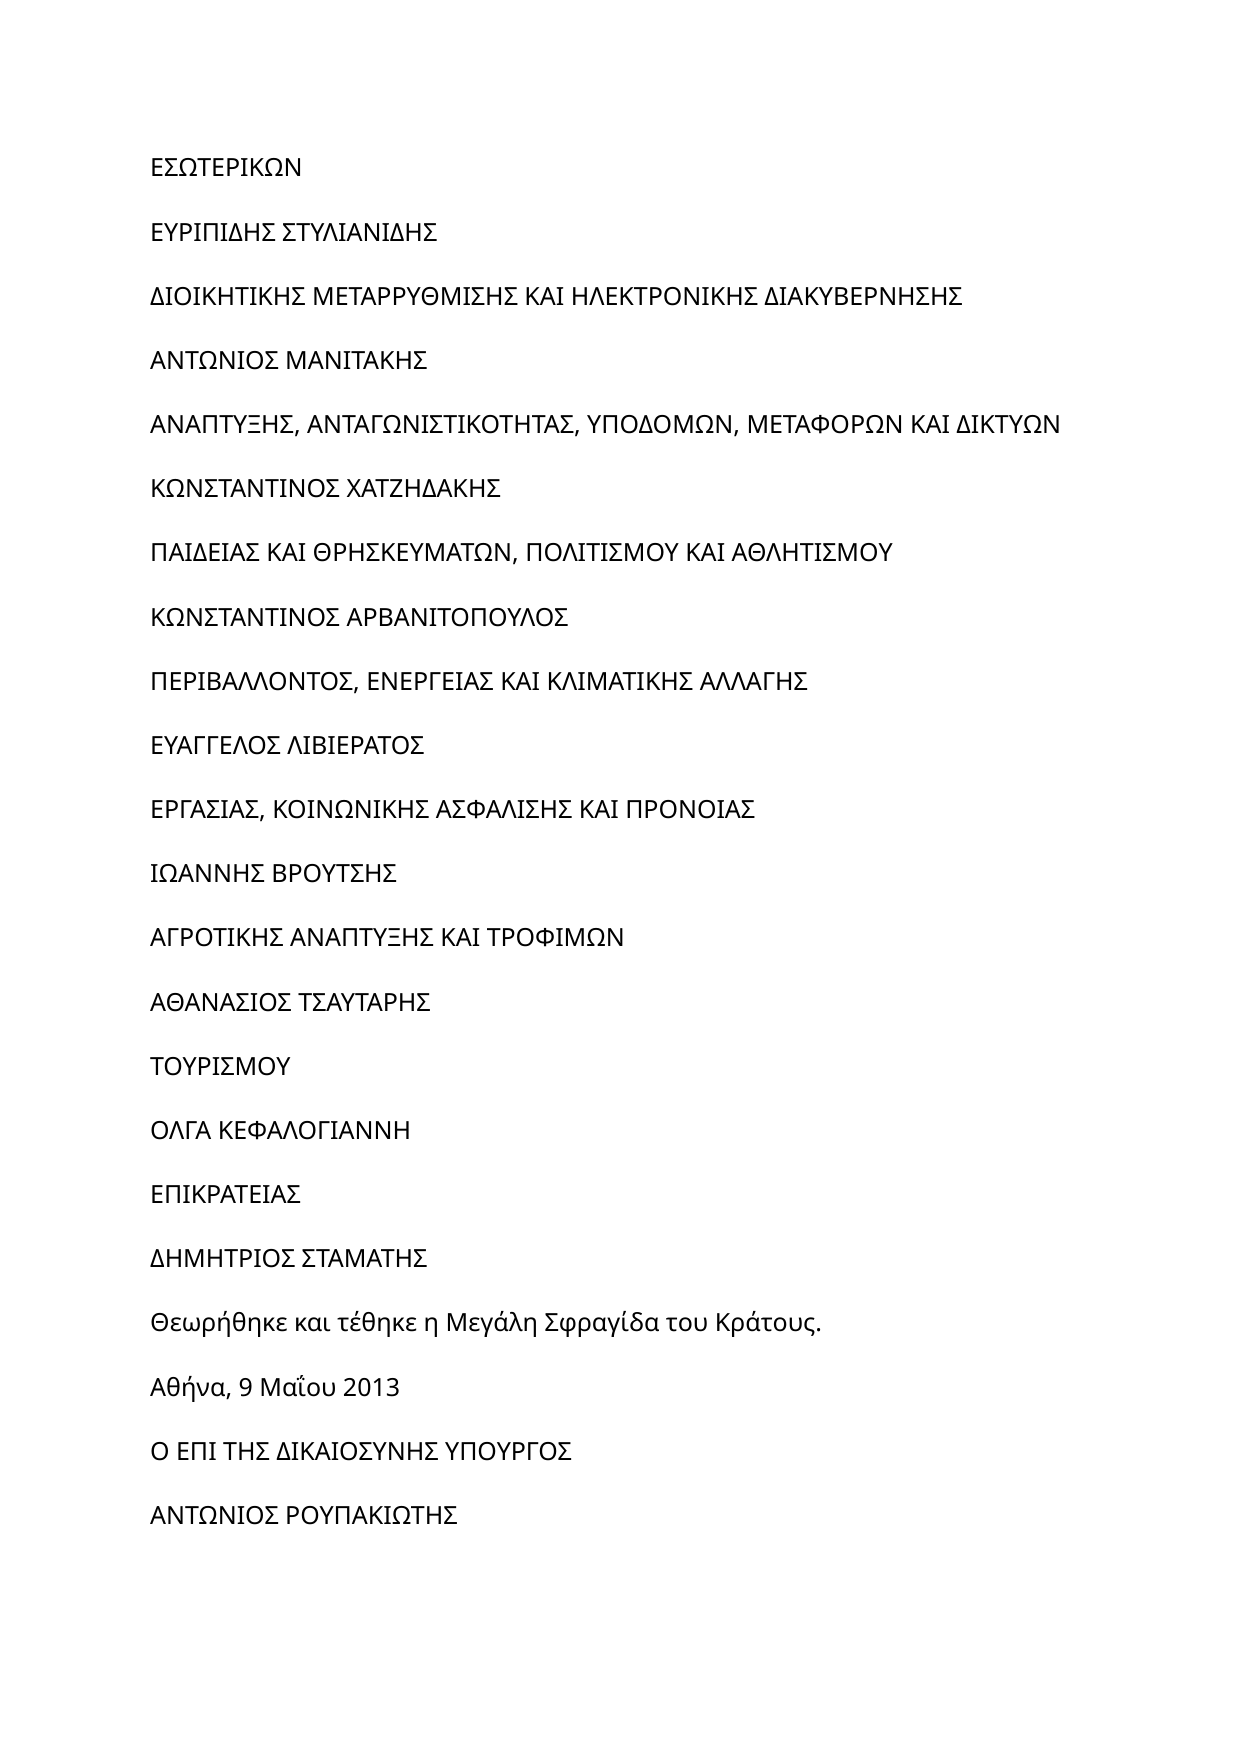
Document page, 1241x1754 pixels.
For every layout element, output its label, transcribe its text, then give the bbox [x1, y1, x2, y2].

text ΑΓΡΟΤΙΚΗΣ ΑΝΑΠΤΥΞΗΣ ΚΑΙ ΤΡΟΦΙΜΩΝ [150, 920, 1090, 954]
text ΙΩΑΝΝΗΣ ΒΡΟΥΤΣΗΣ [150, 856, 1090, 890]
text ΑΝΤΩΝΙΟΣ ΡΟΥΠΑΚΙΩΤΗΣ [150, 1497, 1090, 1532]
text ΟΛΓΑ ΚΕΦΑΛΟΓΙΑΝΝΗ [150, 1112, 1090, 1147]
text ΑΝΤΩΝΙΟΣ ΜΑΝΙΤΑΚΗΣ [150, 342, 1090, 377]
text ΠΑΙΔΕΙΑΣ ΚΑΙ ΘΡΗΣΚΕΥΜΑΤΩΝ, ΠΟΛΙΤΙΣΜΟΥ ΚΑΙ ΑΘΛΗΤΙΣΜΟΥ [150, 535, 1090, 569]
text Αθήνα, 9 Μαΐου 2013 [150, 1369, 1090, 1403]
text Θεωρήθηκε και τέθηκε η Μεγάλη Σφραγίδα του Κράτους. [150, 1305, 1090, 1339]
text ΕΥΑΓΓΕΛΟΣ ΛΙΒΙΕΡΑΤΟΣ [150, 727, 1090, 762]
text ΕΡΓΑΣΙΑΣ, ΚΟΙΝΩΝΙΚΗΣ ΑΣΦΑΛΙΣΗΣ ΚΑΙ ΠΡΟΝΟΙΑΣ [150, 792, 1090, 826]
text ΔΗΜΗΤΡΙΟΣ ΣΤΑΜΑΤΗΣ [150, 1241, 1090, 1275]
text ΚΩΝΣΤΑΝΤΙΝΟΣ ΧΑΤΖΗΔΑΚΗΣ [150, 471, 1090, 505]
text ΑΝΑΠΤΥΞΗΣ, ΑΝΤΑΓΩΝΙΣΤΙΚΟΤΗΤΑΣ, ΥΠΟΔΟΜΩΝ, ΜΕΤΑΦΟΡΩΝ ΚΑΙ ΔΙΚΤΥΩΝ [150, 407, 1090, 441]
text ΔΙΟΙΚΗΤΙΚΗΣ ΜΕΤΑΡΡΥΘΜΙΣΗΣ ΚΑΙ ΗΛΕΚΤΡΟΝΙΚΗΣ ΔΙΑΚΥΒΕΡΝΗΣΗΣ [150, 278, 1090, 312]
text ΑΘΑΝΑΣΙΟΣ ΤΣΑΥΤΑΡΗΣ [150, 984, 1090, 1018]
text ΠΕΡΙΒΑΛΛΟΝΤΟΣ, ΕΝΕΡΓΕΙΑΣ ΚΑΙ ΚΛΙΜΑΤΙΚΗΣ ΑΛΛΑΓΗΣ [150, 663, 1090, 697]
text ΕΠΙΚΡΑΤΕΙΑΣ [150, 1177, 1090, 1211]
text ΤΟΥΡΙΣΜΟΥ [150, 1048, 1090, 1082]
text ΕΣΩΤΕΡΙΚΩΝ [150, 150, 1090, 184]
text ΕΥΡΙΠΙΔΗΣ ΣΤΥΛΙΑΝΙΔΗΣ [150, 214, 1090, 248]
text ΚΩΝΣΤΑΝΤΙΝΟΣ ΑΡΒΑΝΙΤΟΠΟΥΛΟΣ [150, 599, 1090, 633]
text Ο ΕΠΙ ΤΗΣ ΔΙΚΑΙΟΣΥΝΗΣ ΥΠΟΥΡΓΟΣ [150, 1433, 1090, 1467]
